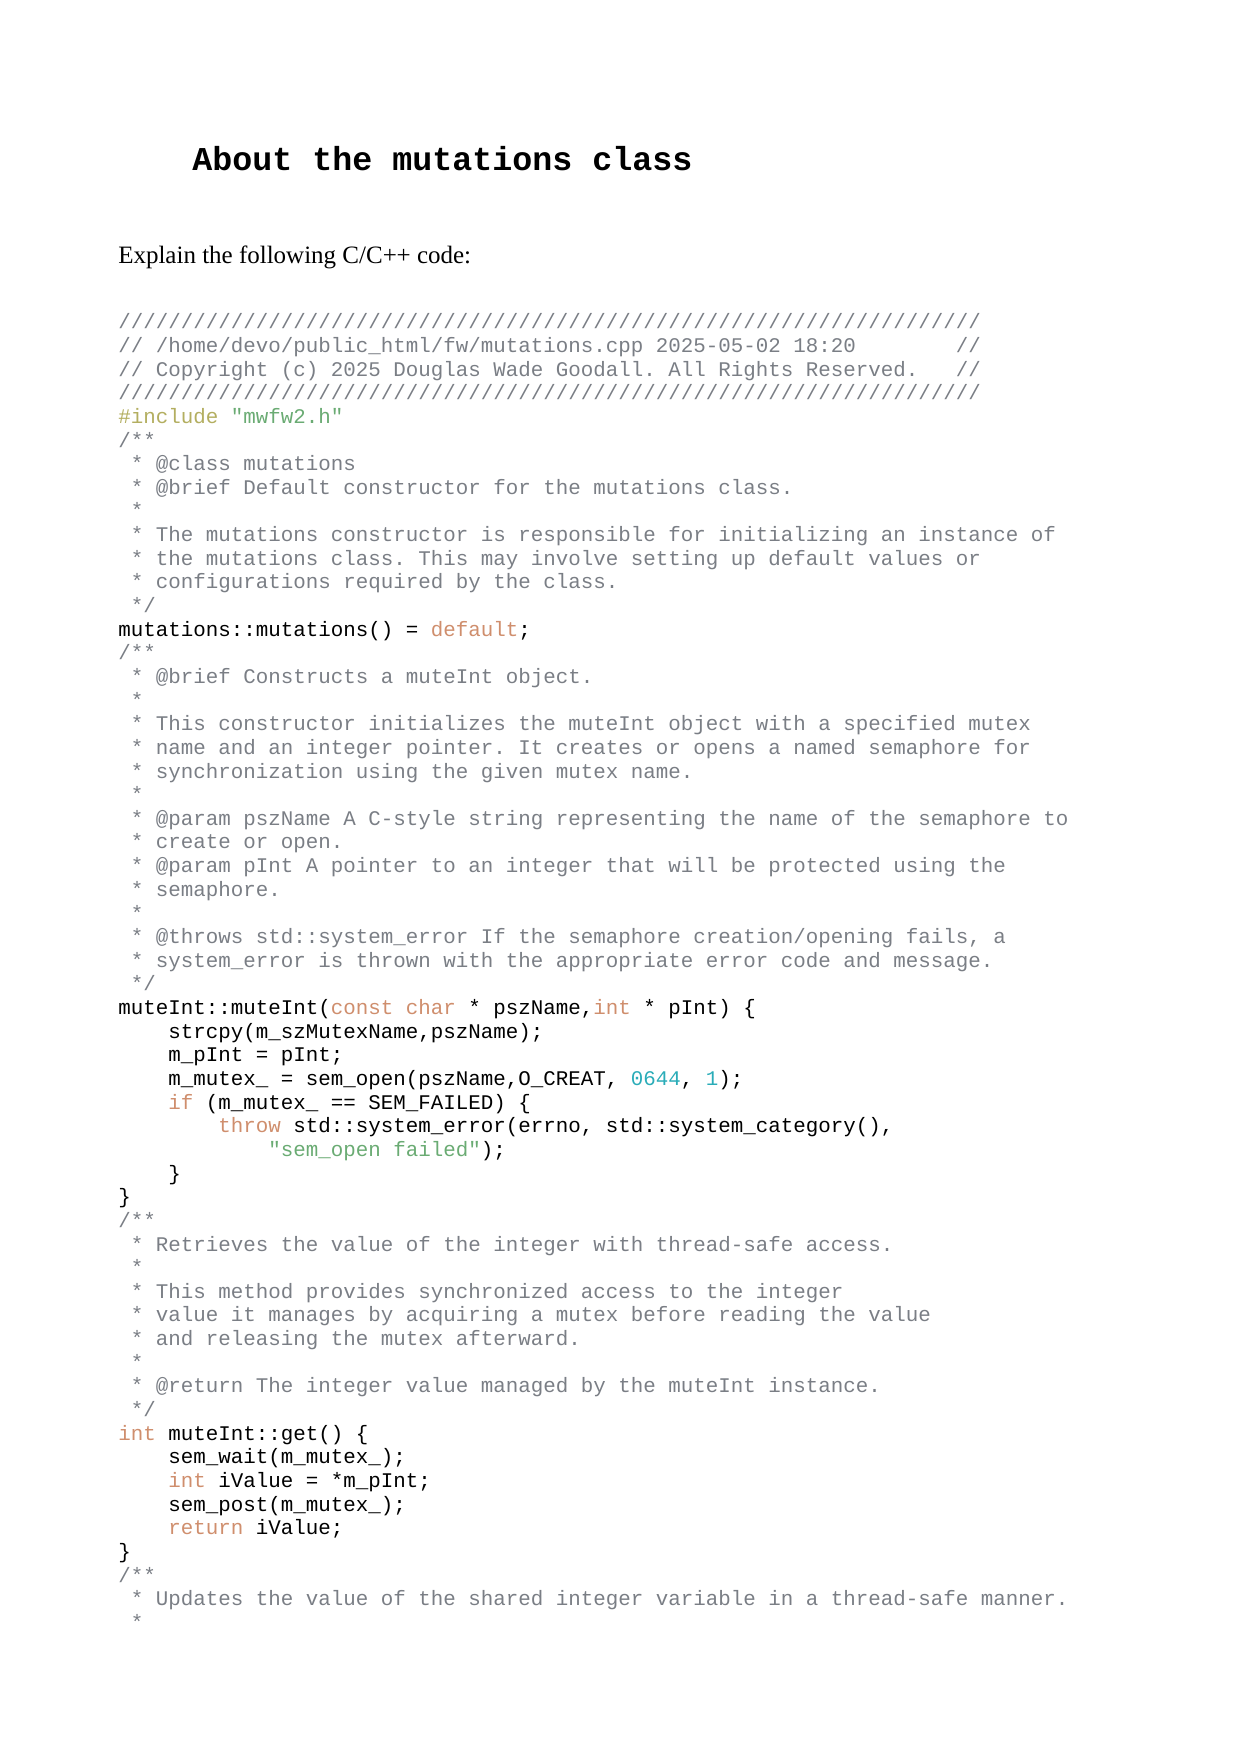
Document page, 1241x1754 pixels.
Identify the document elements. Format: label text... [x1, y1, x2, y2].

text ///////////////////////////////////////////////////////////////////// [118, 311, 1122, 335]
text */ [118, 973, 1122, 997]
text * @param pszName A C-style string representing the name of the semaphore to [118, 808, 1122, 832]
text * [118, 1612, 1122, 1636]
text } [118, 1163, 1122, 1186]
text m_pInt = pInt; [118, 1044, 1122, 1068]
text ///////////////////////////////////////////////////////////////////// [118, 382, 1122, 406]
text * This constructor initializes the muteInt object with a specified mutex [118, 713, 1122, 737]
text * name and an integer pointer. It creates or opens a named semaphore for [118, 737, 1122, 761]
text // Copyright (c) 2025 Douglas Wade Goodall. All Rights Reserved. // [118, 359, 1122, 382]
text } [118, 1541, 1122, 1564]
text /** [118, 429, 1122, 453]
text #include "mwfw2.h" [118, 406, 1122, 429]
text Explain the following C/C++ code: [118, 240, 1122, 269]
text * system_error is thrown with the appropriate error code and message. [118, 950, 1122, 973]
text * [118, 690, 1122, 713]
text mutations::mutations() = default; [118, 619, 1122, 642]
text * Updates the value of the shared integer variable in a thread-safe manner. [118, 1588, 1122, 1612]
text * The mutations constructor is responsible for initializing an instance of [118, 524, 1122, 548]
text * Retrieves the value of the integer with thread-safe access. [118, 1233, 1122, 1257]
text * @brief Default constructor for the mutations class. [118, 477, 1122, 501]
text * [118, 902, 1122, 926]
text * [118, 1257, 1122, 1281]
text muteInt::muteInt(const char * pszName,int * pInt) { [118, 997, 1122, 1021]
text int muteInt::get() { [118, 1423, 1122, 1446]
text m_mutex_ = sem_open(pszName,O_CREAT, 0644, 1); [118, 1068, 1122, 1092]
text } [118, 1186, 1122, 1210]
text strcpy(m_szMutexName,pszName); [118, 1021, 1122, 1044]
text * [118, 1352, 1122, 1375]
text // /home/devo/public_html/fw/mutations.cpp 2025-05-02 18:20 // [118, 335, 1122, 359]
text return iValue; [118, 1517, 1122, 1541]
text */ [118, 595, 1122, 619]
text * @class mutations [118, 453, 1122, 477]
text int iValue = *m_pInt; [118, 1470, 1122, 1494]
text /** [118, 1210, 1122, 1233]
text * and releasing the mutex afterward. [118, 1328, 1122, 1352]
text throw std::system_error(errno, std::system_category(), [118, 1115, 1122, 1139]
text * value it manages by acquiring a mutex before reading the value [118, 1304, 1122, 1328]
text * @throws std::system_error If the semaphore creation/opening fails, a [118, 926, 1122, 950]
text * synchronization using the given mutex name. [118, 761, 1122, 784]
text /** [118, 642, 1122, 666]
text if (m_mutex_ == SEM_FAILED) { [118, 1092, 1122, 1115]
text * @param pInt A pointer to an integer that will be protected using the [118, 855, 1122, 879]
text sem_wait(m_mutex_); [118, 1446, 1122, 1470]
text */ [118, 1399, 1122, 1423]
text * [118, 784, 1122, 808]
text * @return The integer value managed by the muteInt instance. [118, 1375, 1122, 1399]
text * @brief Constructs a muteInt object. [118, 666, 1122, 690]
text * the mutations class. This may involve setting up default values or [118, 548, 1122, 571]
text * semaphore. [118, 879, 1122, 902]
text * configurations required by the class. [118, 571, 1122, 595]
subtitle About the mutations class [118, 139, 1122, 180]
text sem_post(m_mutex_); [118, 1494, 1122, 1517]
text * [118, 501, 1122, 524]
text "sem_open failed"); [118, 1139, 1122, 1163]
text * create or open. [118, 832, 1122, 855]
text * This method provides synchronized access to the integer [118, 1281, 1122, 1304]
text /** [118, 1564, 1122, 1588]
